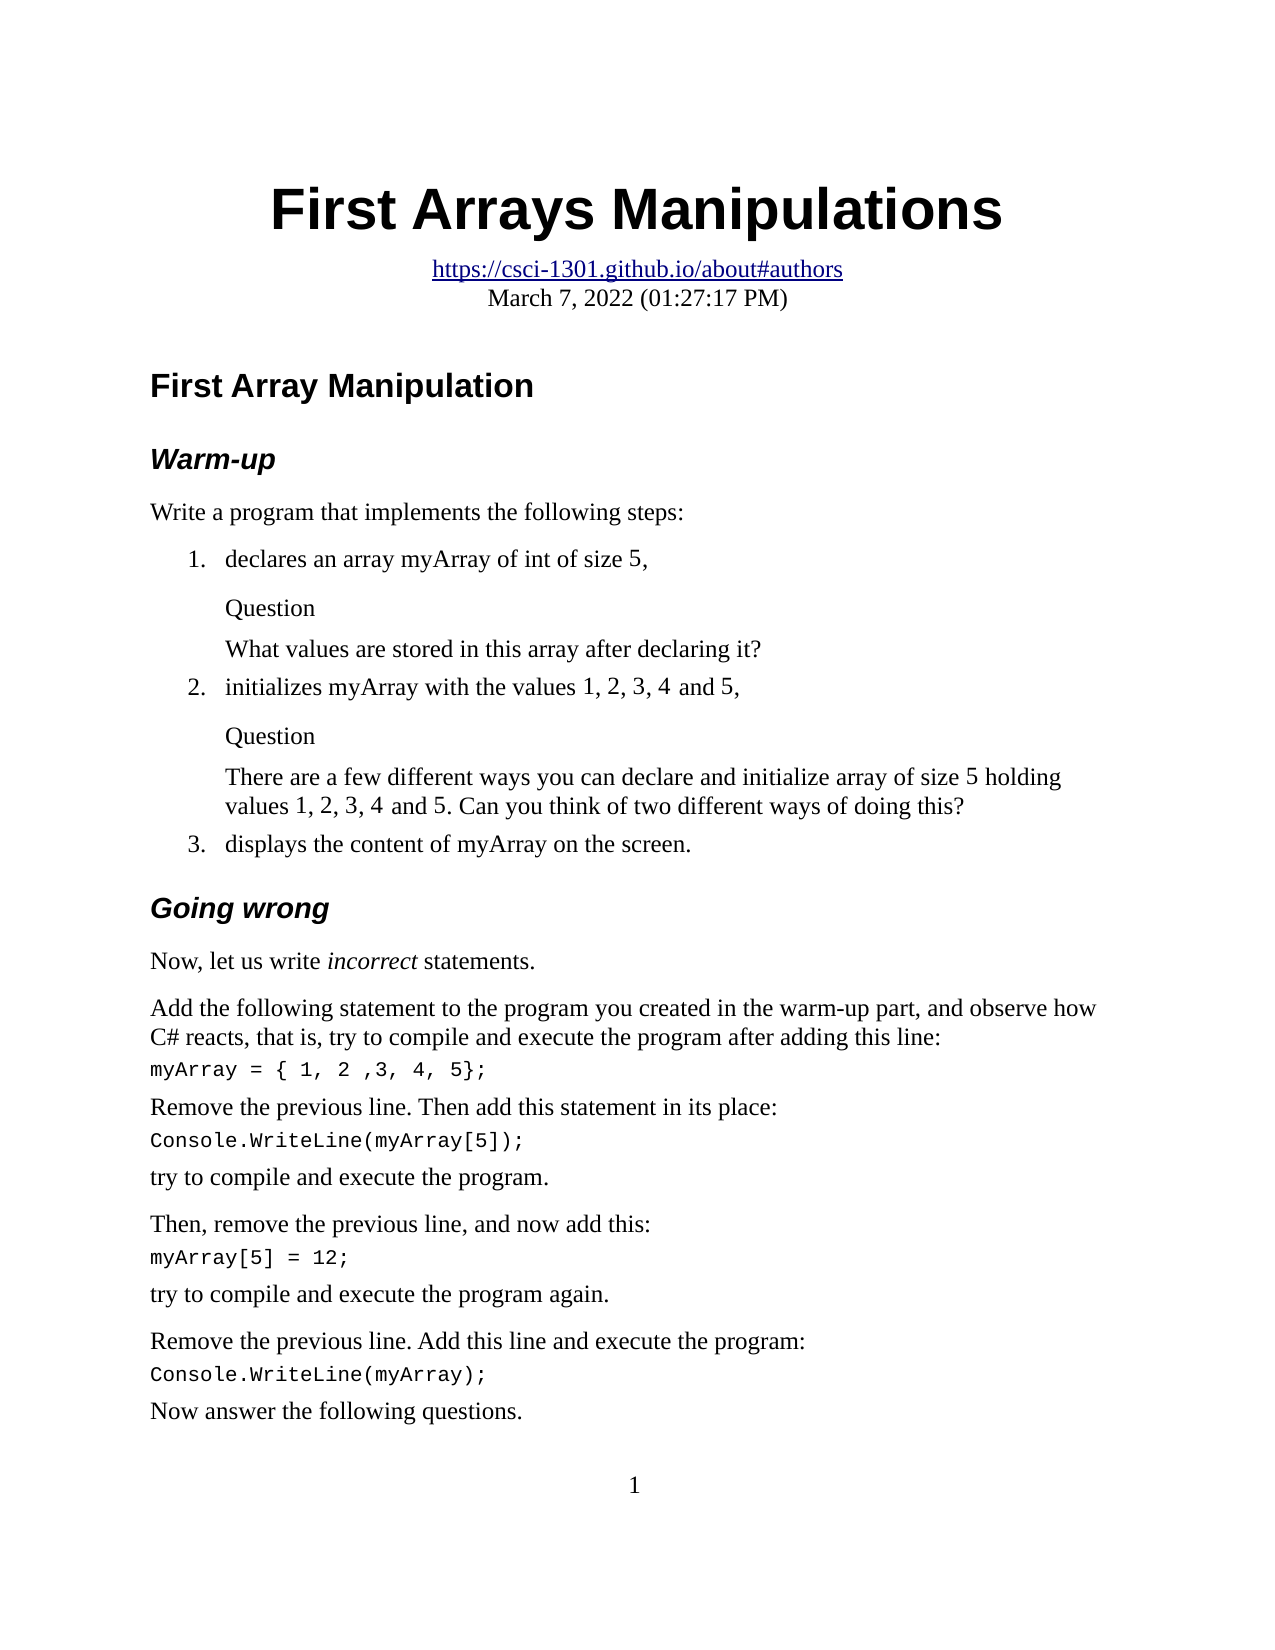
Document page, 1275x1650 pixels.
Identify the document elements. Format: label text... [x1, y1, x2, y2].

list What values are stored in this array after declaring it? [187, 634, 1125, 663]
text https://csci-1301.github.io/about#authors [150, 254, 1125, 283]
text Remove the previous line. Then add this statement in its place: [150, 1092, 1125, 1121]
text Now, let us write incorrect statements. [150, 946, 1125, 975]
text try to compile and execute the program. [150, 1162, 1125, 1191]
text myArray = { 1, 2 ,3, 4, 5}; [150, 1059, 1125, 1083]
list There are a few different ways you can declare and initialize array of size holding values , , , and . Can you think of two different ways of doing this? [187, 762, 1125, 820]
text myArray[5] = 12; [150, 1247, 1125, 1270]
list Question [187, 593, 1125, 622]
text Now answer the following questions. [150, 1396, 1125, 1425]
list Question [187, 721, 1125, 750]
subtitle First Array Manipulation [150, 366, 1125, 404]
text try to compile and execute the program again. [150, 1279, 1125, 1308]
list initializes myArray with the values , , , and , [187, 672, 1125, 701]
title First Arrays Manipulations [150, 175, 1125, 242]
text Write a program that implements the following steps: [150, 497, 1125, 526]
text Console.WriteLine(myArray); [150, 1364, 1125, 1387]
list displays the content of myArray on the screen. [187, 829, 1125, 857]
text Then, remove the previous line, and now add this: [150, 1209, 1125, 1238]
text March 7, 2022 (01:27:17 PM) [150, 283, 1125, 312]
text Remove the previous line. Add this line and execute the program: [150, 1326, 1125, 1355]
subtitle Warm-up [150, 442, 1125, 476]
subtitle Going wrong [150, 891, 1125, 925]
text Add the following statement to the program you created in the warm-up part, and observe how C# reacts, that is, try to compile and execute the program after adding this line: [150, 993, 1125, 1051]
list declares an array myArray of int of size , [187, 544, 1125, 572]
text Console.WriteLine(myArray[5]); [150, 1130, 1125, 1153]
